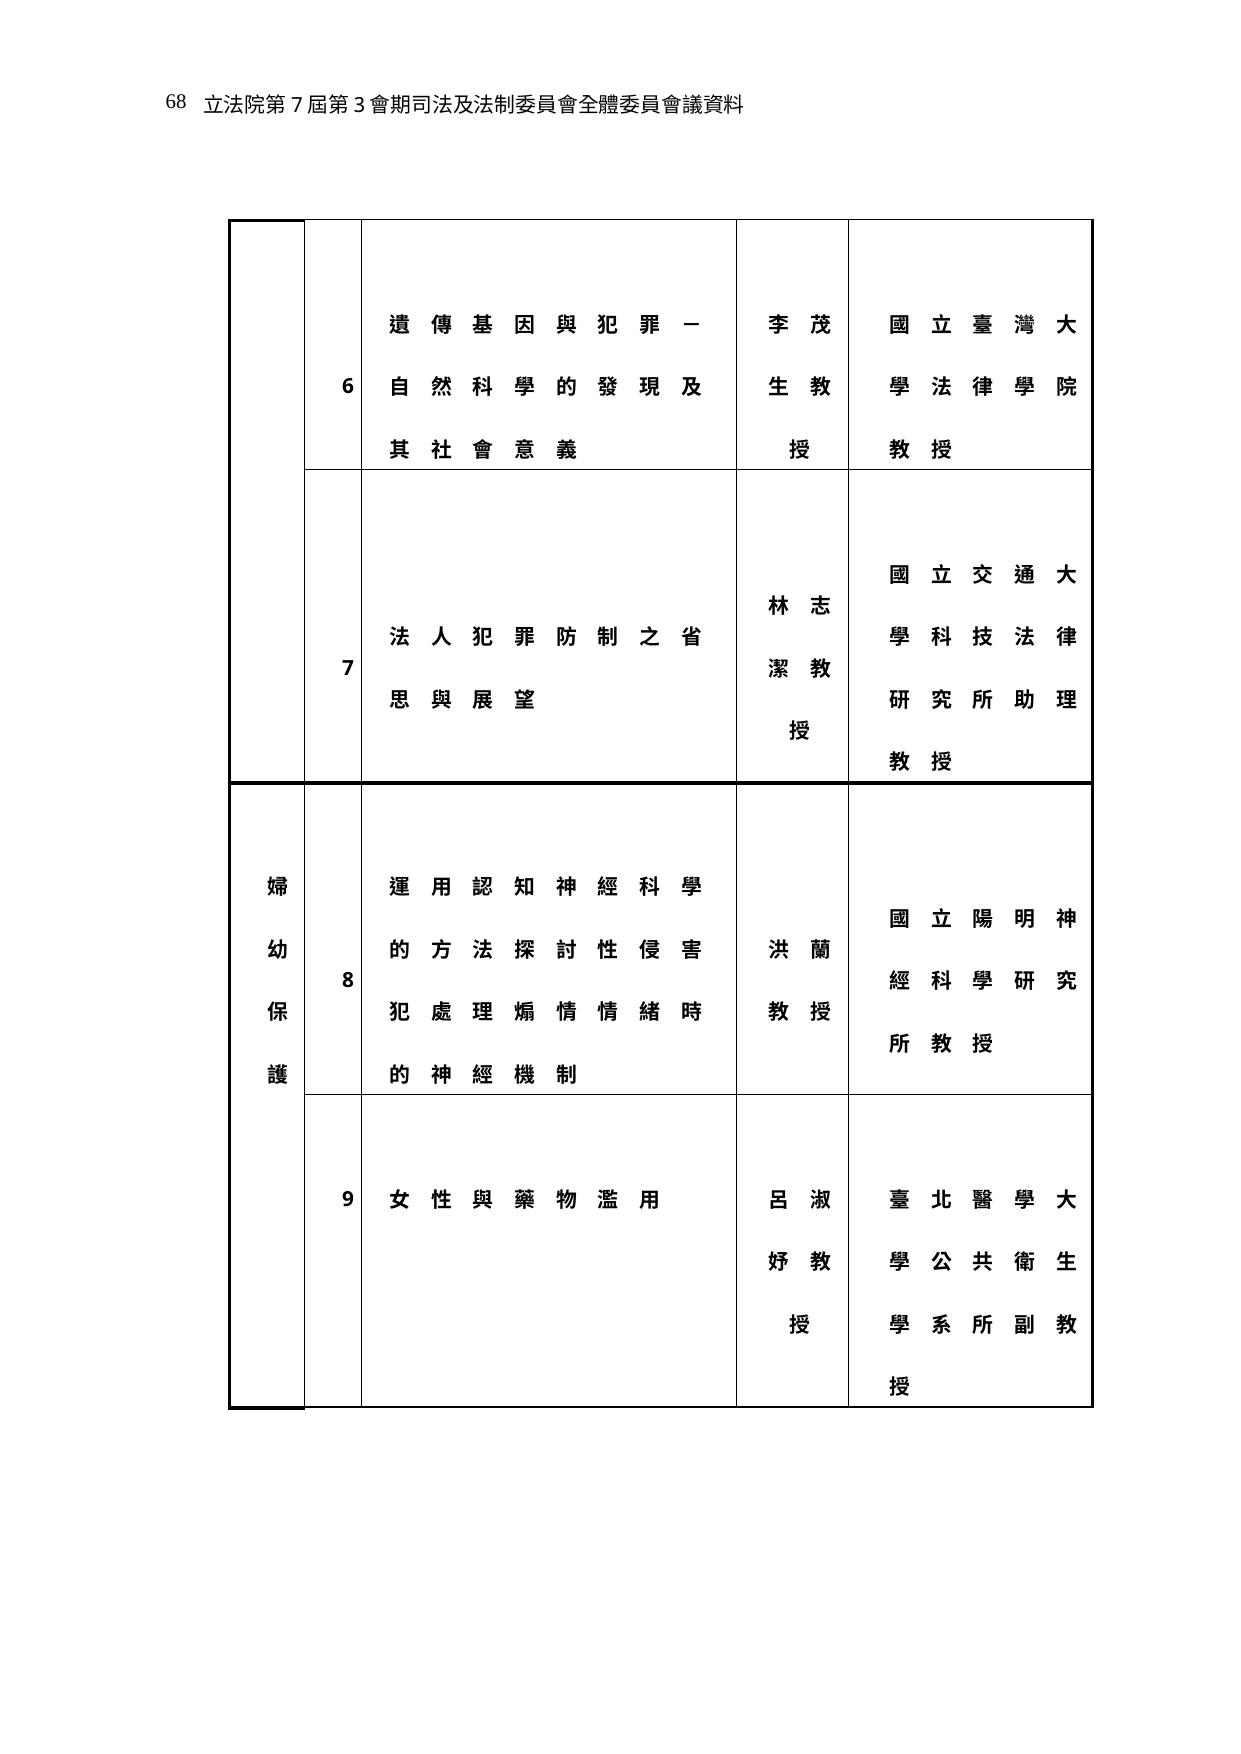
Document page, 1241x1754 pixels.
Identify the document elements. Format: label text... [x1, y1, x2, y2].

table_cell 6 [305, 220, 361, 469]
table_cell 8 [305, 785, 361, 1094]
table_cell 國立陽明神經科學研究所教授 [849, 785, 1091, 1094]
table_cell [231, 222, 304, 781]
table_cell 李茂生教授 [737, 220, 848, 469]
table_cell 洪蘭教授 [737, 785, 848, 1094]
table_cell 國立臺灣大學法律學院教授 [849, 220, 1091, 469]
table_cell 法人犯罪防制之省思與展望 [362, 470, 736, 781]
table_cell 女性與藥物濫用 [362, 1095, 736, 1406]
table_cell 臺北醫學大學公共衛生學系所副教授 [849, 1095, 1091, 1406]
table_cell 林志潔教授 [737, 470, 848, 781]
table_cell 婦 幼 保 護 [231, 785, 304, 1406]
table_cell 呂淑妤教授 [737, 1095, 848, 1406]
table_cell 遺傳基因與犯罪－自然科學的發現及其社會意義 [362, 220, 736, 469]
table_cell 7 [305, 470, 361, 781]
table_cell 國立交通大學科技法律研究所助理教授 [849, 470, 1091, 781]
table_cell 運用認知神經科學的方法探討性侵害犯處理煽情情緒時的神經機制 [362, 785, 736, 1094]
table_cell 9 [305, 1095, 361, 1406]
